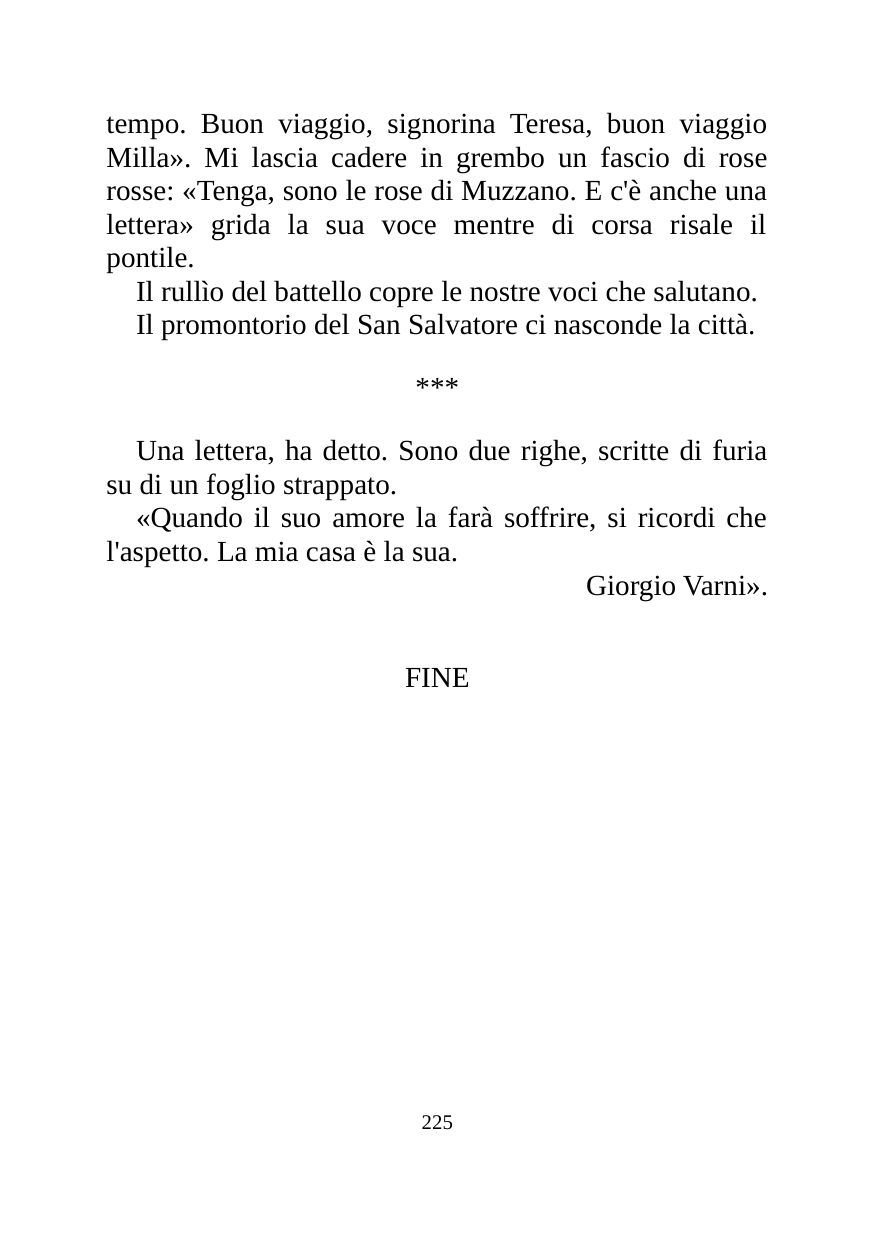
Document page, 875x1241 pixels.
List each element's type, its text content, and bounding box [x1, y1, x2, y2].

text Una lettera, ha detto. Sono due righe, scritte di furia su di un foglio strappato. [106, 433, 768, 501]
text FINE [106, 660, 768, 694]
text tempo. Buon viaggio, signorina Teresa, buon viaggio Milla». Mi lascia cadere in grembo un fascio di rose rosse: «Tenga, sono le rose di Muzzano. E c'è anche una lettera» grida la sua voce mentre di corsa risale il pontile. [106, 106, 768, 274]
text «Quando il suo amore la farà soffrire, si ricordi che l'aspetto. La mia casa è la sua. [106, 501, 768, 568]
text Giorgio Varni». [106, 568, 768, 601]
text Il rullìo del battello copre le nostre voci che salutano. [106, 274, 768, 307]
text *** [106, 371, 768, 404]
text Il promontorio del San Salvatore ci nasconde la città. [106, 307, 768, 341]
